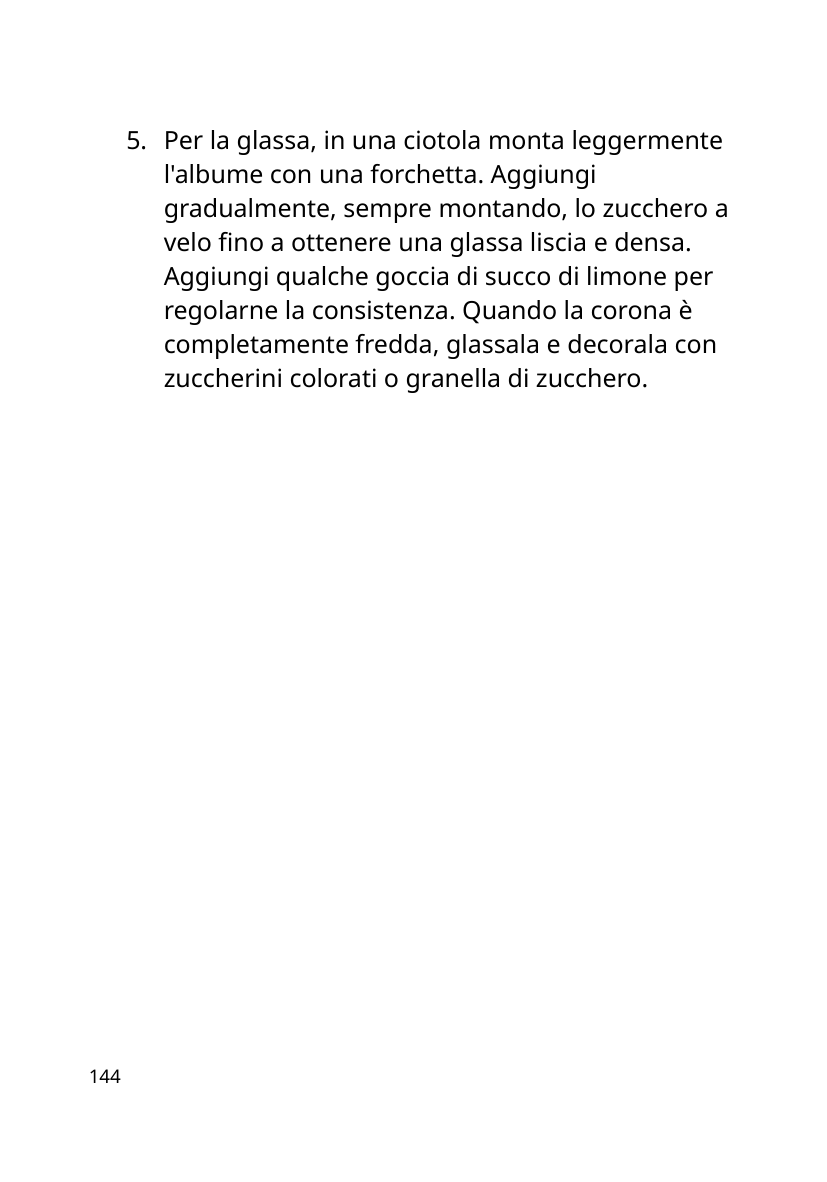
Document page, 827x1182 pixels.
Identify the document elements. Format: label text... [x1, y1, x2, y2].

list Per la glassa, in una ciotola monta leggermente l'albume con una forchetta. Aggiungi gradualmente, sempre montando, lo zucchero a velo fino a ottenere una glassa liscia e densa. Aggiungi qualche goccia di succo di limone per regolarne la consistenza. Quando la corona è completamente fredda, glassala e decorala con zuccherini colorati o granella di zucchero. [126, 123, 738, 395]
